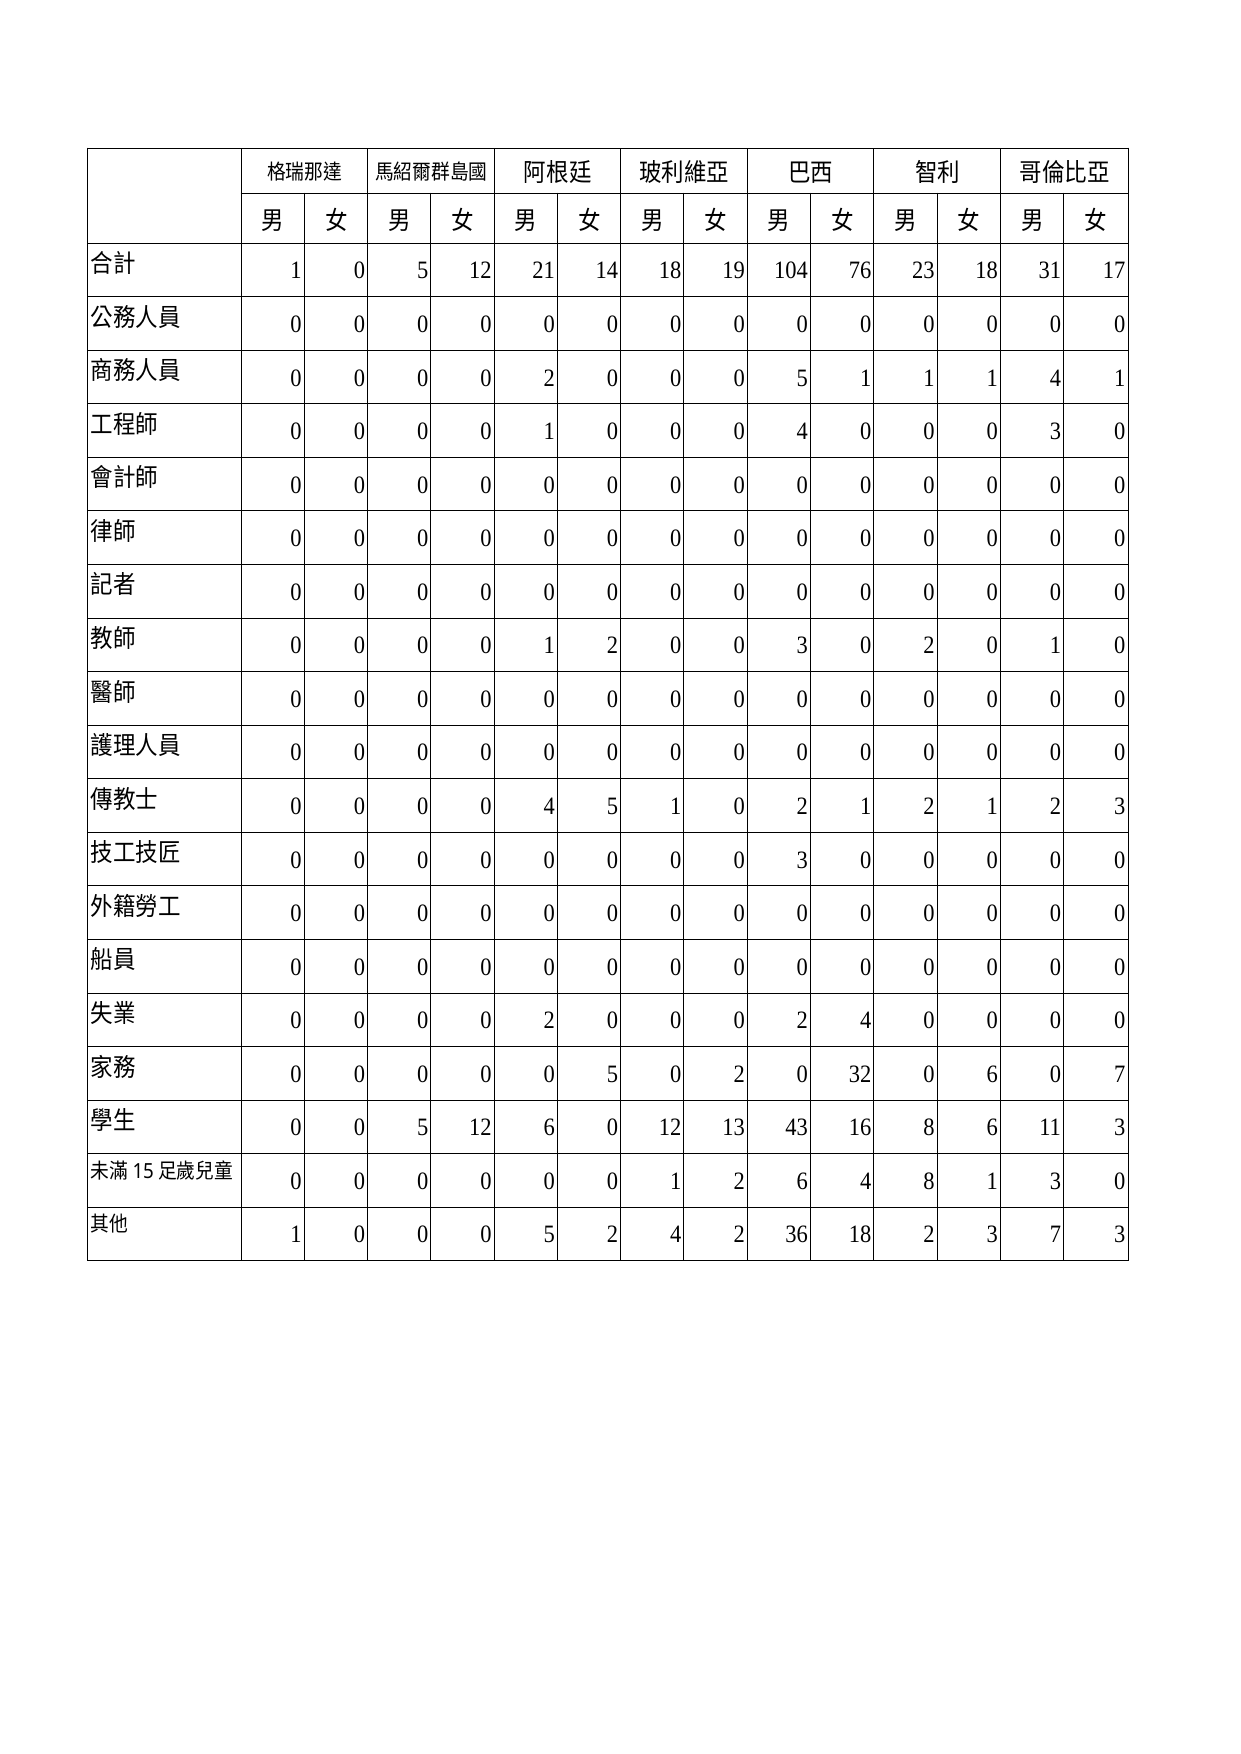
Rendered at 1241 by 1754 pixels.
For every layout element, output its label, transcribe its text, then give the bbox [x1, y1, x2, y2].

table_cell 2 [874, 619, 937, 671]
table_cell 0 [621, 458, 683, 510]
table_cell 0 [874, 458, 937, 510]
table_cell 0 [621, 511, 683, 564]
table_cell 19 [684, 244, 747, 296]
table_cell 女 [1064, 194, 1128, 243]
table_cell 0 [495, 458, 557, 510]
table_cell 外籍勞工 [88, 886, 241, 939]
table_cell 0 [368, 1047, 430, 1099]
table_cell 0 [938, 672, 1000, 724]
table_cell 會計師 [88, 458, 241, 510]
table_cell 0 [874, 833, 937, 885]
table_cell 0 [1001, 458, 1063, 510]
table_cell 3 [748, 833, 810, 885]
table_cell 0 [811, 672, 873, 724]
table_cell 0 [748, 458, 810, 510]
table_cell 5 [495, 1208, 557, 1260]
table_cell 商務人員 [88, 351, 241, 403]
table_cell 2 [874, 779, 937, 832]
table_cell 0 [811, 511, 873, 564]
table_cell 0 [1064, 511, 1128, 564]
table_cell 0 [684, 297, 747, 350]
table_cell 0 [242, 565, 304, 617]
table_cell 0 [684, 833, 747, 885]
table_cell 1 [938, 351, 1000, 403]
table_cell 1 [938, 779, 1000, 832]
table_cell 6 [495, 1101, 557, 1153]
table_cell 0 [368, 458, 430, 510]
table_cell 0 [621, 886, 683, 939]
table_cell 3 [1064, 779, 1128, 832]
table_header 巴西 [748, 149, 873, 193]
table_cell 醫師 [88, 672, 241, 724]
table_cell 0 [242, 1047, 304, 1099]
table_cell 0 [621, 994, 683, 1046]
table_cell 0 [811, 726, 873, 778]
table_cell 0 [305, 726, 367, 778]
table_cell 13 [684, 1101, 747, 1153]
table_cell 3 [1001, 404, 1063, 457]
table_cell 3 [1001, 1154, 1063, 1207]
table_cell 0 [305, 565, 367, 617]
table_cell 0 [431, 726, 494, 778]
table_cell 0 [684, 511, 747, 564]
table_cell 0 [305, 833, 367, 885]
table_cell 0 [368, 994, 430, 1046]
table_cell 0 [431, 511, 494, 564]
table_cell 0 [558, 833, 620, 885]
table_cell 6 [938, 1047, 1000, 1099]
table_cell 1 [938, 1154, 1000, 1207]
table_cell 0 [558, 458, 620, 510]
table_cell 0 [242, 404, 304, 457]
table_cell 0 [1064, 726, 1128, 778]
table_cell 失業 [88, 994, 241, 1046]
table_cell 0 [368, 726, 430, 778]
table_cell 0 [495, 886, 557, 939]
table_cell 1 [495, 619, 557, 671]
table_cell 0 [684, 779, 747, 832]
table_cell 0 [811, 833, 873, 885]
table_cell 0 [938, 726, 1000, 778]
table_cell 0 [874, 886, 937, 939]
table_cell 0 [684, 458, 747, 510]
table_cell 0 [938, 994, 1000, 1046]
table_cell 0 [558, 404, 620, 457]
table_cell 未滿15足歲兒童 [88, 1154, 241, 1207]
table_cell 0 [305, 244, 367, 296]
table_cell 5 [368, 1101, 430, 1153]
table_cell 2 [684, 1047, 747, 1099]
table_cell 0 [1001, 511, 1063, 564]
table_cell 0 [368, 1208, 430, 1260]
table_cell 0 [368, 297, 430, 350]
table_cell 技工技匠 [88, 833, 241, 885]
table_cell 0 [368, 779, 430, 832]
table_cell 0 [1064, 404, 1128, 457]
table_cell 0 [1064, 886, 1128, 939]
table_cell 1 [811, 779, 873, 832]
table_header 智利 [874, 149, 1000, 193]
table_cell 5 [558, 779, 620, 832]
table_cell 0 [1001, 886, 1063, 939]
table_cell 0 [558, 940, 620, 992]
table_cell 32 [811, 1047, 873, 1099]
table_cell 1 [495, 404, 557, 457]
table_cell 3 [1064, 1208, 1128, 1260]
table_cell 女 [305, 194, 367, 243]
table_cell 0 [621, 833, 683, 885]
table_cell 0 [495, 726, 557, 778]
table_cell 3 [938, 1208, 1000, 1260]
table_cell 0 [242, 672, 304, 724]
table_cell 2 [684, 1154, 747, 1207]
table_cell 男 [242, 194, 304, 243]
table_cell 0 [368, 940, 430, 992]
table_cell 0 [874, 726, 937, 778]
table_cell 0 [368, 565, 430, 617]
table_cell 0 [748, 886, 810, 939]
table_cell 1 [811, 351, 873, 403]
table_cell 0 [1064, 833, 1128, 885]
table_cell 0 [748, 672, 810, 724]
table_header 格瑞那達 [242, 149, 367, 193]
table_cell 女 [431, 194, 494, 243]
table_cell 0 [242, 619, 304, 671]
table_cell 0 [495, 565, 557, 617]
table_cell 0 [938, 297, 1000, 350]
table_cell 男 [368, 194, 430, 243]
table_cell 7 [1001, 1208, 1063, 1260]
table_cell 17 [1064, 244, 1128, 296]
table_cell 0 [305, 1101, 367, 1153]
table_cell 3 [748, 619, 810, 671]
table_cell 0 [1064, 619, 1128, 671]
table_cell 1 [242, 244, 304, 296]
table_cell 0 [242, 1154, 304, 1207]
table_cell 7 [1064, 1047, 1128, 1099]
table_cell 0 [368, 619, 430, 671]
table_cell 0 [938, 458, 1000, 510]
table_cell 76 [811, 244, 873, 296]
table_cell 1 [621, 1154, 683, 1207]
table_cell 31 [1001, 244, 1063, 296]
table_cell 18 [811, 1208, 873, 1260]
table_cell 0 [874, 994, 937, 1046]
table_cell 家務 [88, 1047, 241, 1099]
table_cell 0 [621, 726, 683, 778]
table_cell 0 [431, 994, 494, 1046]
table_cell 0 [431, 404, 494, 457]
table_cell 0 [558, 565, 620, 617]
table_cell 0 [1064, 565, 1128, 617]
table_cell 0 [305, 940, 367, 992]
table_cell 0 [874, 672, 937, 724]
table_cell 0 [1064, 940, 1128, 992]
table_cell 0 [811, 565, 873, 617]
table_cell 0 [305, 619, 367, 671]
table_cell 2 [874, 1208, 937, 1260]
table_cell 0 [874, 404, 937, 457]
table_cell 0 [684, 726, 747, 778]
table_cell 0 [242, 940, 304, 992]
table_cell 船員 [88, 940, 241, 992]
table_cell 男 [748, 194, 810, 243]
table_cell 女 [684, 194, 747, 243]
table_cell 0 [684, 672, 747, 724]
table_cell 11 [1001, 1101, 1063, 1153]
table_cell 記者 [88, 565, 241, 617]
table_cell 0 [495, 940, 557, 992]
table_cell 0 [431, 672, 494, 724]
table_cell 8 [874, 1101, 937, 1153]
table_cell 0 [874, 1047, 937, 1099]
table_cell 0 [242, 994, 304, 1046]
table_cell 0 [368, 886, 430, 939]
table_cell 男 [874, 194, 937, 243]
table_cell 0 [621, 672, 683, 724]
table_cell 0 [874, 565, 937, 617]
table_cell 0 [305, 672, 367, 724]
table_cell 0 [431, 940, 494, 992]
table_cell 0 [811, 404, 873, 457]
table_cell 0 [431, 351, 494, 403]
table_cell 0 [684, 565, 747, 617]
table_cell 12 [431, 244, 494, 296]
table_cell 0 [748, 726, 810, 778]
table_cell 0 [305, 404, 367, 457]
table_cell 0 [621, 565, 683, 617]
table_cell 0 [558, 886, 620, 939]
table_cell 0 [495, 1047, 557, 1099]
table_cell 0 [242, 1101, 304, 1153]
table_cell 0 [368, 833, 430, 885]
table_cell 0 [874, 297, 937, 350]
table_cell 12 [431, 1101, 494, 1153]
table_cell 女 [938, 194, 1000, 243]
table_cell 0 [431, 297, 494, 350]
table_cell 2 [748, 994, 810, 1046]
table_cell 0 [558, 351, 620, 403]
table_cell 0 [431, 619, 494, 671]
table_cell 0 [305, 779, 367, 832]
table_cell 0 [1064, 458, 1128, 510]
table_cell 4 [748, 404, 810, 457]
table_cell 0 [621, 940, 683, 992]
table_cell 0 [938, 511, 1000, 564]
table_cell 0 [684, 886, 747, 939]
table_cell 男 [621, 194, 683, 243]
table_cell 5 [368, 244, 430, 296]
table_cell 0 [305, 886, 367, 939]
table_cell 0 [558, 1154, 620, 1207]
table_cell 0 [684, 404, 747, 457]
table_cell 0 [558, 297, 620, 350]
table_cell 0 [938, 565, 1000, 617]
table_cell 護理人員 [88, 726, 241, 778]
table_cell 0 [242, 351, 304, 403]
table_cell 傳教士 [88, 779, 241, 832]
table_cell 男 [495, 194, 557, 243]
table_cell 0 [874, 511, 937, 564]
table_cell 0 [1001, 297, 1063, 350]
table_cell 0 [558, 511, 620, 564]
table_cell 5 [558, 1047, 620, 1099]
table_cell 0 [621, 297, 683, 350]
table_cell 5 [748, 351, 810, 403]
table_cell 0 [305, 511, 367, 564]
table_header 阿根廷 [495, 149, 620, 193]
table_cell 0 [431, 1208, 494, 1260]
table_cell 1 [874, 351, 937, 403]
table_cell 0 [621, 404, 683, 457]
table_cell 18 [621, 244, 683, 296]
table_header [88, 149, 241, 243]
table_cell 工程師 [88, 404, 241, 457]
table_cell 1 [1001, 619, 1063, 671]
table_cell 0 [748, 940, 810, 992]
table_cell 0 [1001, 994, 1063, 1046]
table_cell 0 [811, 297, 873, 350]
table_cell 0 [242, 726, 304, 778]
table_cell 0 [242, 458, 304, 510]
table_cell 合計 [88, 244, 241, 296]
table_cell 0 [431, 779, 494, 832]
table_cell 0 [558, 994, 620, 1046]
table_cell 0 [431, 458, 494, 510]
table_cell 4 [1001, 351, 1063, 403]
table_cell 0 [305, 458, 367, 510]
table_cell 0 [305, 1047, 367, 1099]
table_cell 女 [558, 194, 620, 243]
table_cell 0 [305, 994, 367, 1046]
table_cell 0 [558, 1101, 620, 1153]
table_cell 104 [748, 244, 810, 296]
table_cell 0 [368, 672, 430, 724]
table_cell 4 [811, 994, 873, 1046]
table_cell 0 [368, 1154, 430, 1207]
table_cell 1 [621, 779, 683, 832]
table_cell 2 [748, 779, 810, 832]
table_cell 0 [242, 297, 304, 350]
table_cell 8 [874, 1154, 937, 1207]
table_cell 0 [1064, 672, 1128, 724]
table_cell 0 [811, 886, 873, 939]
table_cell 0 [1001, 1047, 1063, 1099]
table_cell 0 [242, 886, 304, 939]
table_cell 6 [938, 1101, 1000, 1153]
table_cell 0 [1001, 565, 1063, 617]
table_cell 0 [1064, 297, 1128, 350]
table_cell 6 [748, 1154, 810, 1207]
table_cell 0 [495, 511, 557, 564]
table_cell 36 [748, 1208, 810, 1260]
table_cell 0 [684, 940, 747, 992]
table_cell 0 [811, 619, 873, 671]
table_cell 0 [305, 1208, 367, 1260]
table_cell 0 [1001, 940, 1063, 992]
table_header 哥倫比亞 [1001, 149, 1128, 193]
table_cell 0 [495, 297, 557, 350]
table_cell 0 [431, 1154, 494, 1207]
table_cell 2 [558, 1208, 620, 1260]
table_cell 0 [748, 565, 810, 617]
table_cell 0 [621, 619, 683, 671]
table_cell 0 [368, 351, 430, 403]
table_cell 律師 [88, 511, 241, 564]
table_cell 0 [368, 404, 430, 457]
table_cell 0 [684, 994, 747, 1046]
table_cell 0 [748, 511, 810, 564]
table_cell 0 [495, 672, 557, 724]
table_cell 0 [305, 297, 367, 350]
table_cell 公務人員 [88, 297, 241, 350]
table_cell 18 [938, 244, 1000, 296]
table_cell 0 [305, 351, 367, 403]
table_cell 0 [684, 619, 747, 671]
table_cell 0 [431, 886, 494, 939]
table_cell 14 [558, 244, 620, 296]
table_cell 2 [495, 351, 557, 403]
table_cell 2 [495, 994, 557, 1046]
table_cell 0 [495, 1154, 557, 1207]
table_cell 0 [748, 297, 810, 350]
table_cell 4 [811, 1154, 873, 1207]
table_cell 0 [938, 886, 1000, 939]
table_cell 0 [938, 833, 1000, 885]
table_cell 4 [621, 1208, 683, 1260]
table_cell 3 [1064, 1101, 1128, 1153]
table_cell 0 [811, 940, 873, 992]
table_cell 0 [621, 351, 683, 403]
table_cell 4 [495, 779, 557, 832]
table_cell 0 [1001, 726, 1063, 778]
table_cell 0 [1001, 672, 1063, 724]
table_cell 0 [242, 833, 304, 885]
table_cell 1 [1064, 351, 1128, 403]
table_cell 0 [305, 1154, 367, 1207]
table_header 玻利維亞 [621, 149, 747, 193]
table_cell 學生 [88, 1101, 241, 1153]
table_cell 0 [431, 565, 494, 617]
table_cell 2 [1001, 779, 1063, 832]
table_cell 0 [1064, 994, 1128, 1046]
table_cell 0 [368, 511, 430, 564]
table_cell 教師 [88, 619, 241, 671]
table_cell 12 [621, 1101, 683, 1153]
table_cell 男 [1001, 194, 1063, 243]
table_cell 0 [431, 833, 494, 885]
table_cell 0 [811, 458, 873, 510]
table_cell 1 [242, 1208, 304, 1260]
table_cell 0 [938, 940, 1000, 992]
table_cell 0 [242, 779, 304, 832]
table_cell 0 [558, 672, 620, 724]
table_cell 0 [874, 940, 937, 992]
table_cell 0 [1001, 833, 1063, 885]
table_cell 女 [811, 194, 873, 243]
table_cell 0 [558, 726, 620, 778]
table_cell 0 [938, 619, 1000, 671]
table_cell 0 [938, 404, 1000, 457]
table_cell 0 [684, 351, 747, 403]
table_cell 0 [431, 1047, 494, 1099]
table_cell 21 [495, 244, 557, 296]
table_cell 0 [242, 511, 304, 564]
table_cell 0 [621, 1047, 683, 1099]
table_cell 16 [811, 1101, 873, 1153]
table_cell 2 [684, 1208, 747, 1260]
table_header 馬紹爾群島國 [368, 149, 494, 193]
table_cell 2 [558, 619, 620, 671]
table_cell 0 [495, 833, 557, 885]
table_cell 0 [1064, 1154, 1128, 1207]
table_cell 43 [748, 1101, 810, 1153]
table_cell 其他 [88, 1208, 241, 1260]
table_cell 0 [748, 1047, 810, 1099]
table_cell 23 [874, 244, 937, 296]
